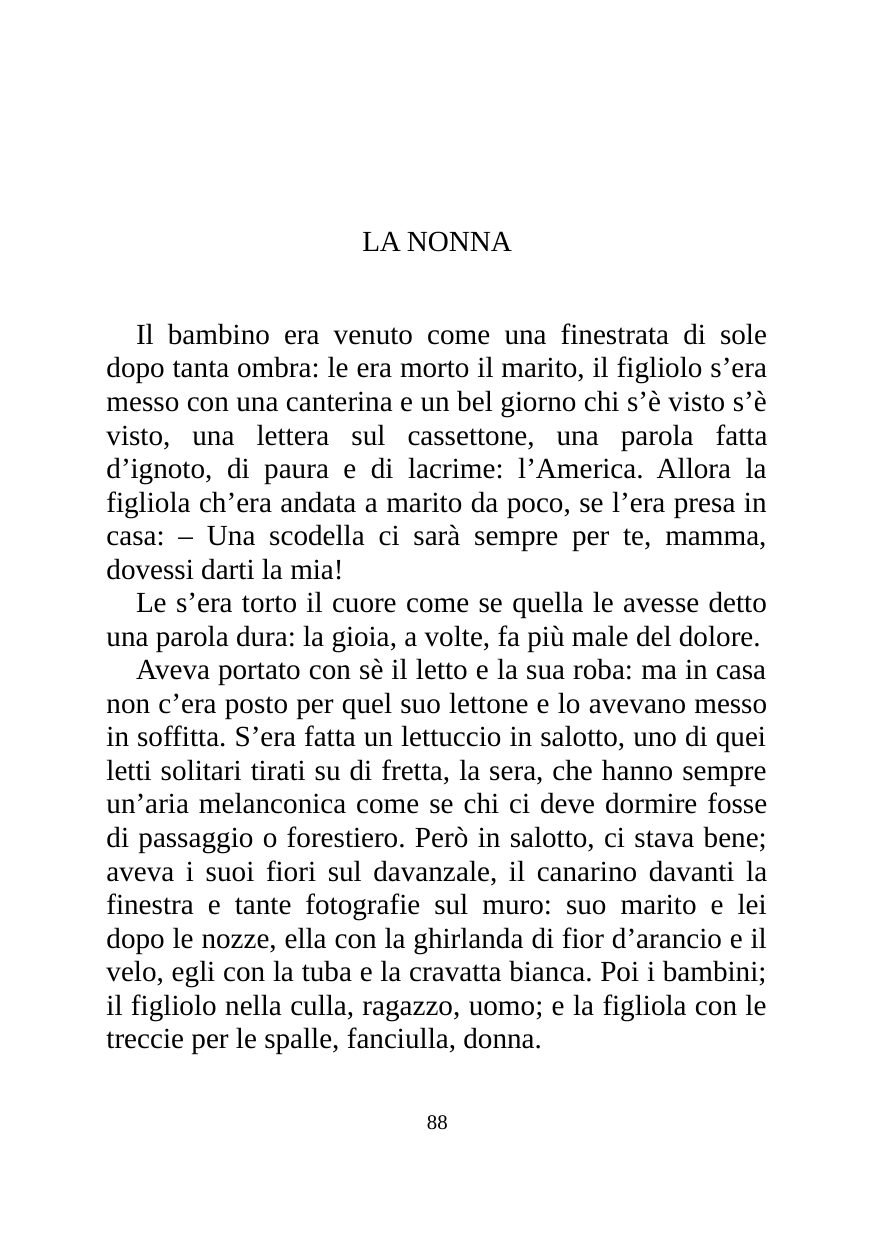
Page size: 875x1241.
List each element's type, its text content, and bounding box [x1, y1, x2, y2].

text Le s’era torto il cuore come se quella le avesse detto una parola dura: la gioia, a volte, fa più male del dolore. [106, 585, 768, 652]
text Il bambino era venuto come una finestrata di sole dopo tanta ombra: le era morto il marito, il figliolo s’era messo con una canterina e un bel giorno chi s’è visto s’è visto, una lettera sul cassettone, una parola fatta d’ignoto, di paura e di lacrime: l’America. Allora la figliola ch’era andata a marito da poco, se l’era presa in casa: – Una scodella ci sarà sempre per te, mamma, dovessi darti la mia! [106, 317, 768, 585]
text Aveva portato con sè il letto e la sua roba: ma in casa non c’era posto per quel suo lettone e lo avevano messo in soffitta. S’era fatta un lettuccio in salotto, uno di quei letti solitari tirati su di fretta, la sera, che hanno sempre un’aria melanconica come se chi ci deve dormire fosse di passaggio o forestiero. Però in salotto, ci stava bene; aveva i suoi fiori sul davanzale, il canarino davanti la finestra e tante fotografie sul muro: suo marito e lei dopo le nozze, ella con la ghirlanda di fior d’arancio e il velo, egli con la tuba e la cravatta bianca. Poi i bambini; il figliolo nella culla, ragazzo, uomo; e la figliola con le treccie per le spalle, fanciulla, donna. [106, 652, 768, 1055]
text LA NONNA [106, 224, 768, 258]
